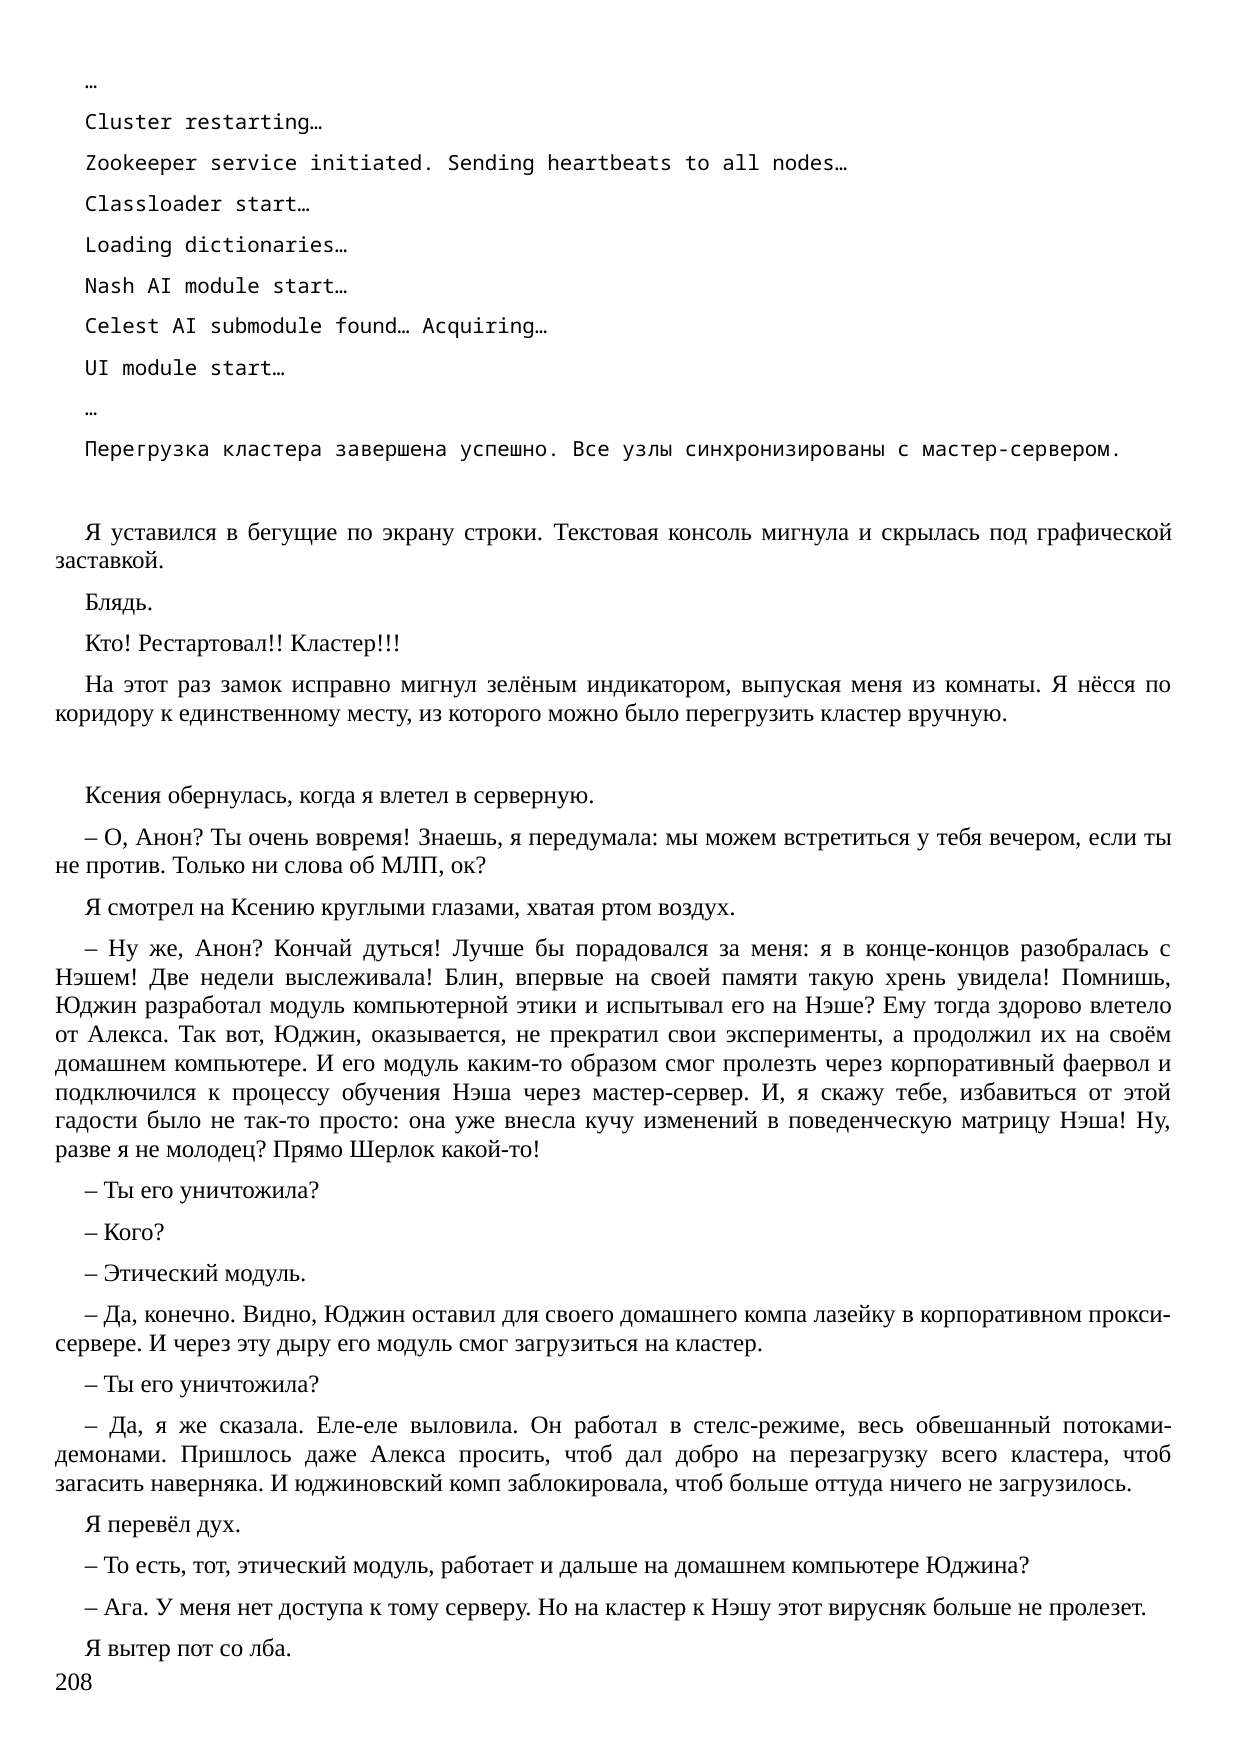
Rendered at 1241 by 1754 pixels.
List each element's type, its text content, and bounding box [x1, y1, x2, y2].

text – Ты его уничтожила? [55, 1175, 1173, 1204]
text Celest AI submodule found… Acquiring… [55, 312, 1173, 340]
text Я смотрел на Ксению круглыми глазами, хватая ртом воздух. [55, 892, 1173, 920]
text Classloader start… [55, 189, 1173, 217]
text Zookeeper service initiated. Sending heartbeats to all nodes… [55, 148, 1173, 176]
text Я уставился в бегущие по экрану строки. Текстовая консоль мигнула и скрылась под графической заставкой. [55, 517, 1173, 574]
text Кто! Рестартовал!! Кластер!!! [55, 628, 1173, 657]
text Cluster restarting… [55, 107, 1173, 135]
text Ксения обернулась, когда я влетел в серверную. [55, 780, 1173, 809]
text Перегрузка кластера завершена успешно. Все узлы синхронизированы с мастер-сервером. [55, 434, 1173, 463]
text На этот раз замок исправно мигнул зелёным индикатором, выпуская меня из комнаты. Я нёсся по коридору к единственному месту, из которого можно было перегрузить кластер вручную. [55, 669, 1173, 727]
text – Да, я же сказала. Еле-еле выловила. Он работал в стелс-режиме, весь обвешанный потоками-демонами. Пришлось даже Алекса просить, чтоб дал добро на перезагрузку всего кластера, чтоб загасить наверняка. И юджиновский комп заблокировала, чтоб больше оттуда ничего не загрузилось. [55, 1410, 1173, 1497]
text – Кого? [55, 1217, 1173, 1245]
text Блядь. [55, 587, 1173, 615]
text – Этический модуль. [55, 1258, 1173, 1287]
text Я перевёл дух. [55, 1509, 1173, 1538]
text – Ага. У меня нет доступа к тому серверу. Но на кластер к Нэшу этот вирусняк больше не пролезет. [55, 1592, 1173, 1620]
text Loading dictionaries… [55, 230, 1173, 258]
text … [55, 393, 1173, 422]
text – Да, конечно. Видно, Юджин оставил для своего домашнего компа лазейку в корпоративном прокси-сервере. И через эту дыру его модуль смог загрузиться на кластер. [55, 1299, 1173, 1357]
text Я вытер пот со лба. [55, 1633, 1173, 1662]
text – То есть, тот, этический модуль, работает и дальше на домашнем компьютере Юджина? [55, 1550, 1173, 1579]
text – Ну же, Анон? Кончай дуться! Лучше бы порадовался за меня: я в конце-концов разобралась с Нэшем! Две недели выслеживала! Блин, впервые на своей памяти такую хрень увидела! Помнишь, Юджин разработал модуль компьютерной этики и испытывал его на Нэше? Ему тогда здорово влетело от Алекса. Так вот, Юджин, оказывается, не прекратил свои эксперименты, а продолжил их на своём домашнем компьютере. И его модуль каким-то образом смог пролезть через корпоративный фаервол и подключился к процессу обучения Нэша через мастер-сервер. И, я скажу тебе, избавиться от этой гадости было не так-то просто: она уже внесла кучу изменений в поведенческую матрицу Нэша! Ну, разве я не молодец? Прямо Шерлок какой-то! [55, 933, 1173, 1163]
text – Ты его уничтожила? [55, 1369, 1173, 1398]
text UI module start… [55, 353, 1173, 381]
text – О, Анон? Ты очень вовремя! Знаешь, я передумала: мы можем встретиться у тебя вечером, если ты не против. Только ни слова об МЛП, ок? [55, 822, 1173, 879]
text … [55, 66, 1173, 94]
text Nash AI module start… [55, 271, 1173, 299]
